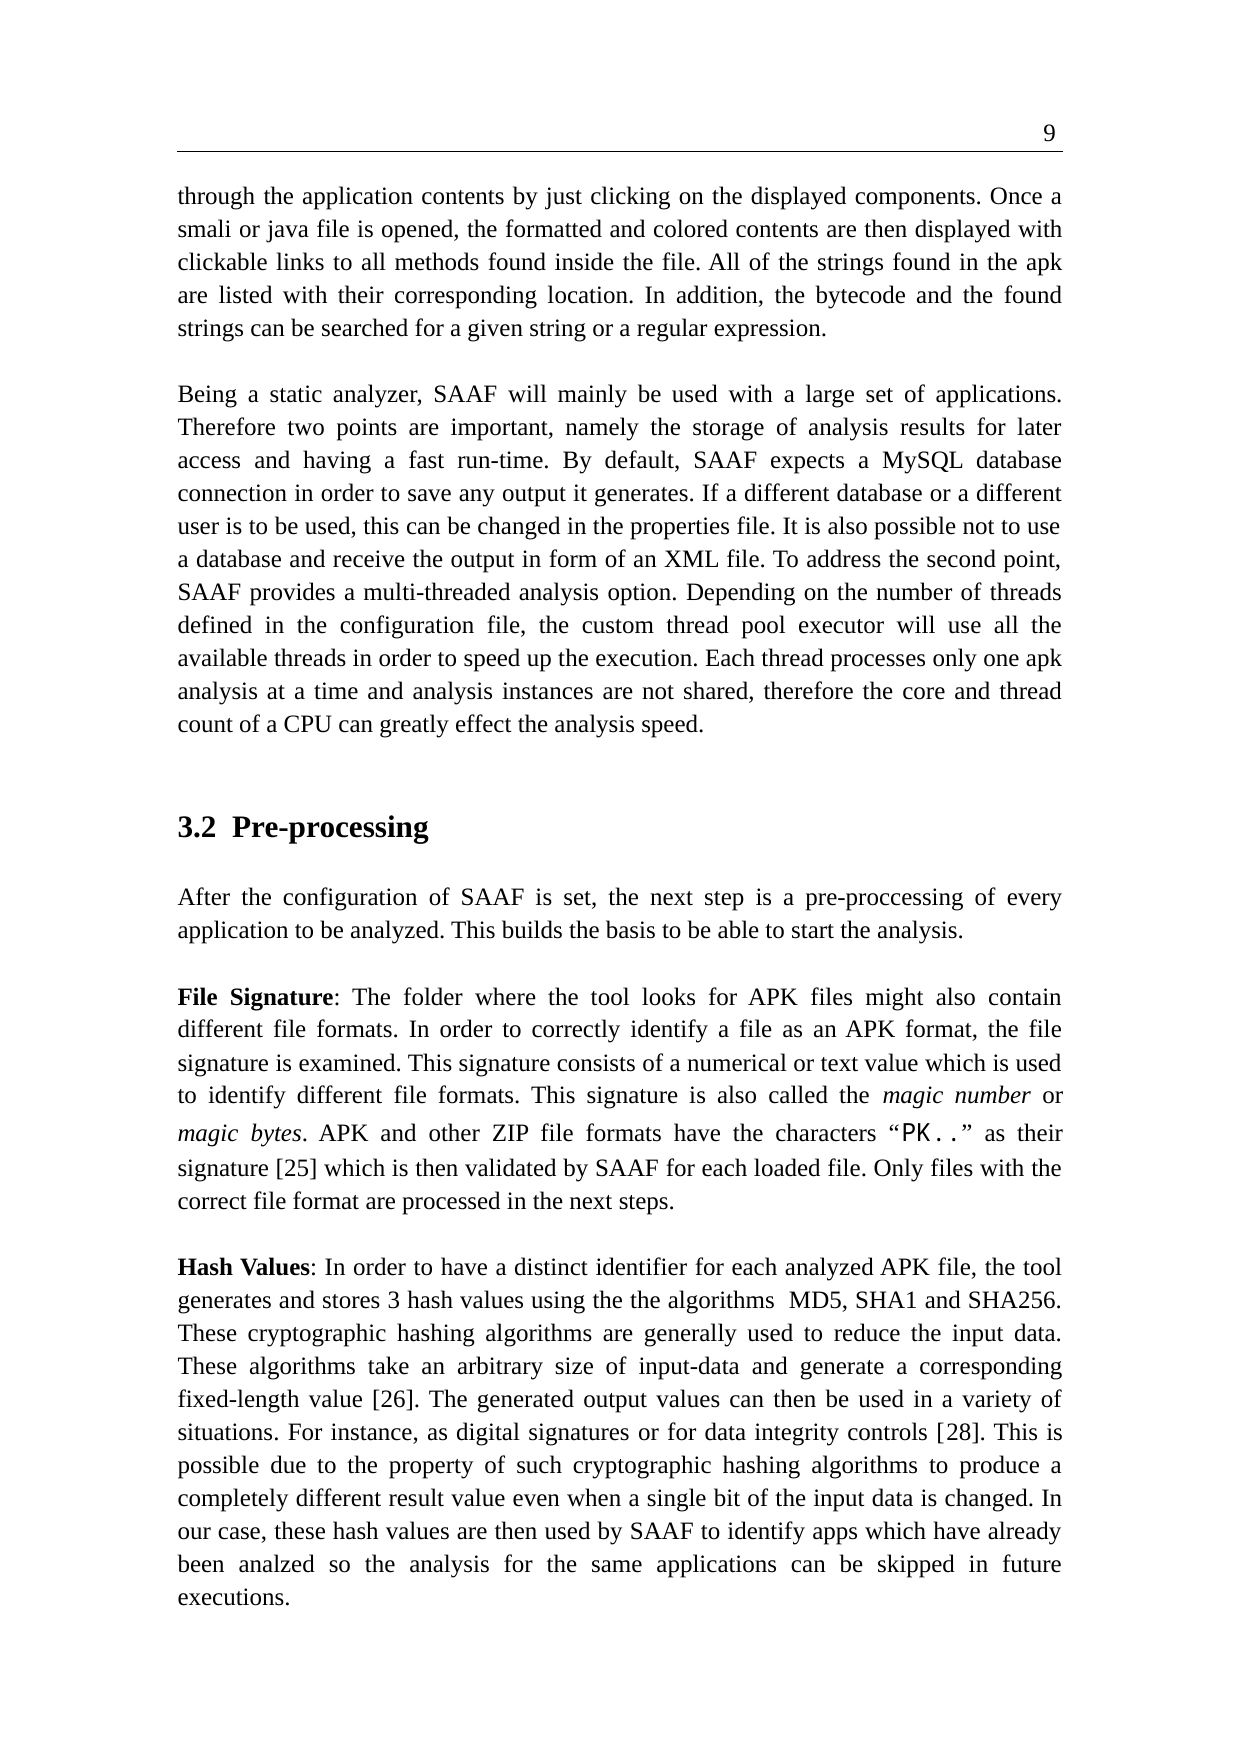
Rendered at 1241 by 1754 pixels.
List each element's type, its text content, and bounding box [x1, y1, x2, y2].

text Hash Values: In order to have a distinct identifier for each analyzed APK file, the tool generates and stores 3 hash values using the the algorithms MD5, SHA1 and SHA256. These cryptographic hashing algorithms are generally used to reduce the input data. These algorithms take an arbitrary size of input-data and generate a corresponding fixed-length value [26]. The generated output values can then be used in a variety of situations. For instance, as digital signatures or for data integrity controls [28]. This is possible due to the property of such cryptographic hashing algorithms to produce a completely different result value even when a single bit of the input data is changed. In our case, these hash values are then used by SAAF to identify apps which have already been analzed so the analysis for the same applications can be skipped in future executions. [177, 1252, 1063, 1611]
text through the application contents by just clicking on the displayed components. Once a smali or java file is opened, the formatted and colored contents are then displayed with clickable links to all methods found inside the file. All of the strings found in the apk are listed with their corresponding location. In addition, the bytecode and the found strings can be searched for a given string or a regular expression. [177, 181, 1063, 342]
text After the configuration of SAAF is set, the next step is a pre-proccessing of every application to be analyzed. This builds the basis to be able to start the analysis. [177, 882, 1063, 944]
text Being a static analyzer, SAAF will mainly be used with a large set of applications. Therefore two points are important, namely the storage of analysis results for later access and having a fast run-time. By default, SAAF expects a MySQL database connection in order to save any output it generates. If a different database or a different user is to be used, this can be changed in the properties file. It is also possible not to use a database and receive the output in form of an XML file. To address the second point, SAAF provides a multi-threaded analysis option. Depending on the number of threads defined in the configuration file, the custom thread pool executor will use all the available threads in order to speed up the execution. Each thread processes only one apk analysis at a time and analysis instances are not shared, therefore the core and thread count of a CPU can greatly effect the analysis speed. [177, 379, 1063, 738]
text File Signature: The folder where the tool looks for APK files might also contain different file formats. In order to correctly identify a file as an APK format, the file signature is examined. This signature consists of a numerical or text value which is used to identify different file formats. This signature is also called the magic number or magic bytes. APK and other ZIP file formats have the characters “PK..” as their signature [25] which is then validated by SAAF for each loaded file. Only files with the correct file format are processed in the next steps. [177, 982, 1063, 1214]
text 3.2 Pre-processing [177, 808, 1063, 844]
